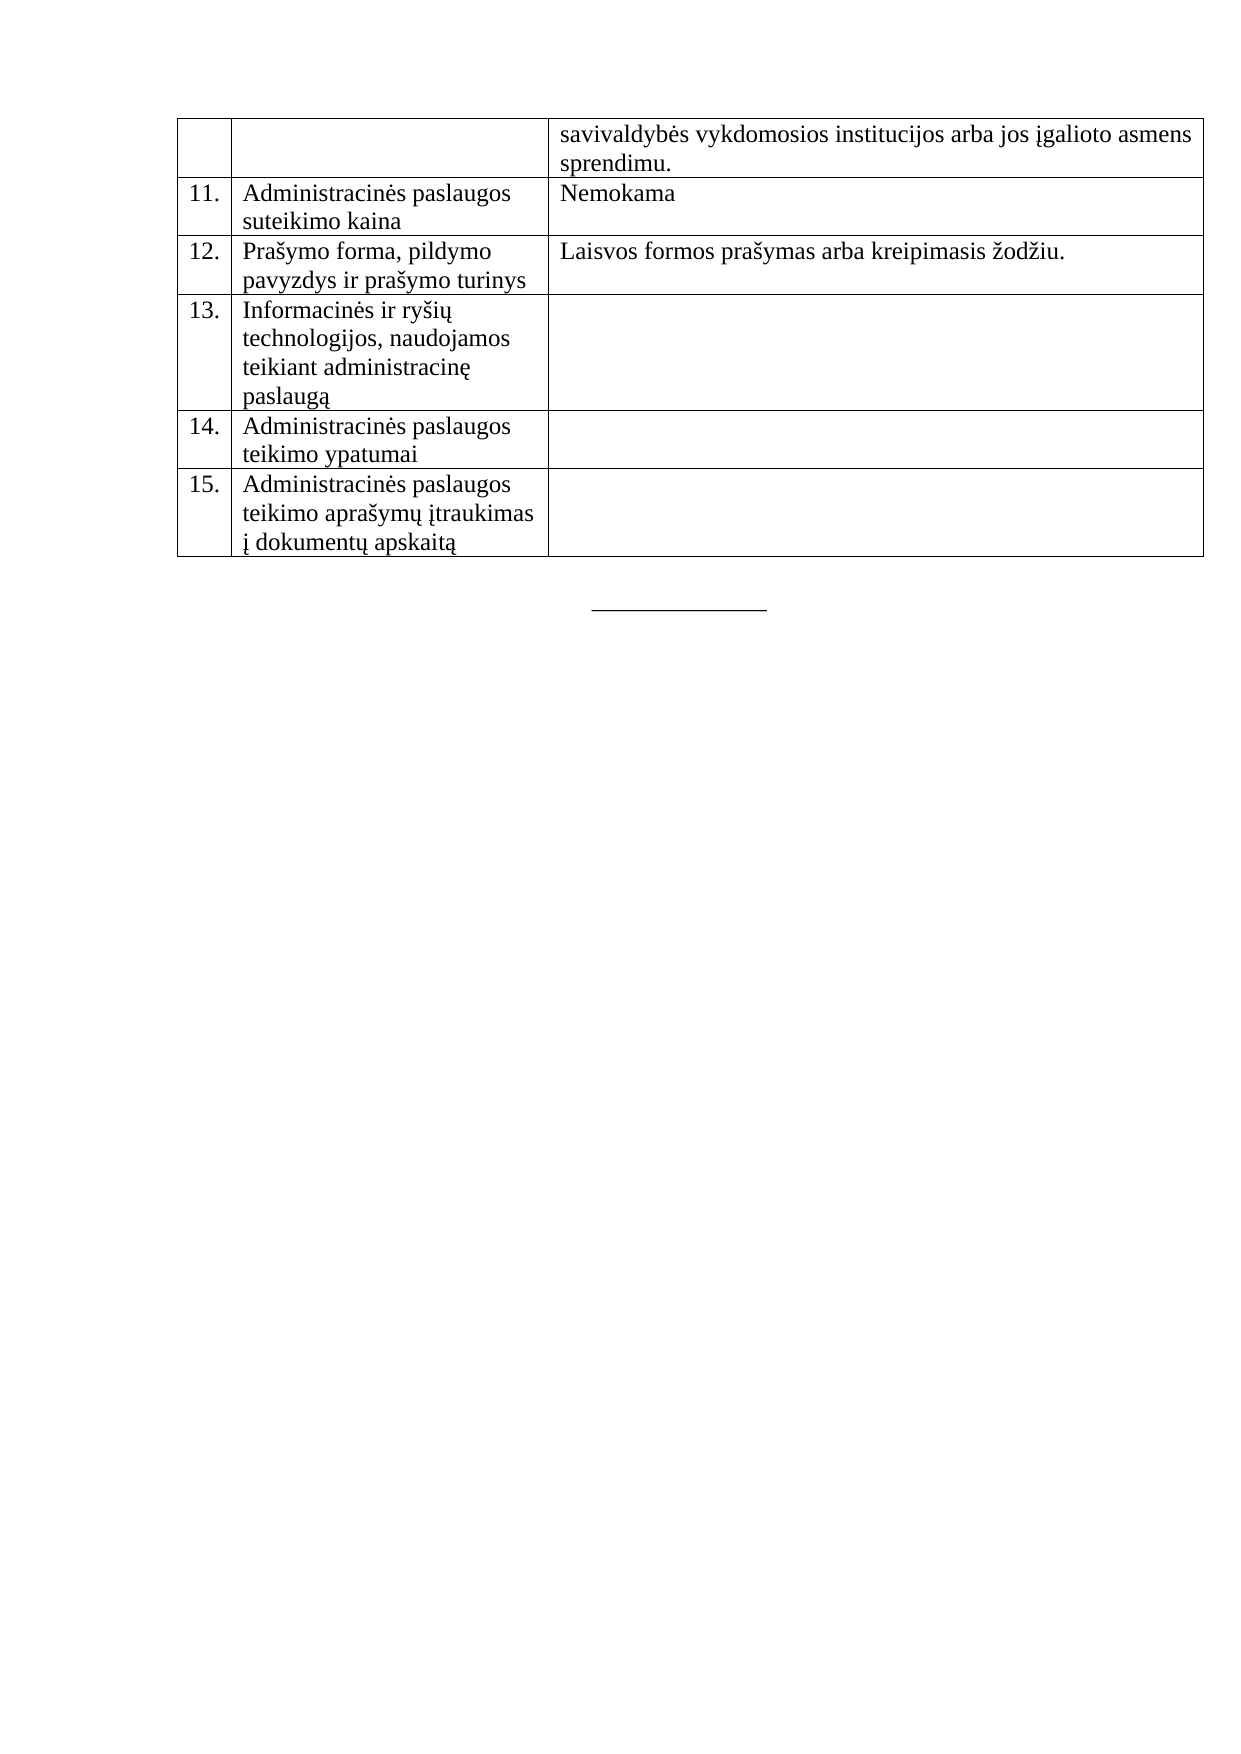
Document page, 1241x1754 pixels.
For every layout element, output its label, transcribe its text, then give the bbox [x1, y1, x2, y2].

table_cell Administracinės paslaugos suteikimo kaina [232, 178, 548, 235]
table_cell 11. [178, 178, 231, 235]
table_cell Informacinės ir ryšių technologijos, naudojamos teikiant administracinę paslaugą [232, 295, 548, 410]
table_cell 12. [178, 236, 231, 294]
table_cell [232, 119, 548, 177]
table_cell Administracinės paslaugos teikimo ypatumai [232, 411, 548, 468]
text ______________ [177, 585, 1181, 614]
table_cell Nemokama [549, 178, 1203, 235]
table_cell 14. [178, 411, 231, 468]
table_cell Laisvos formos prašymas arba kreipimasis žodžiu. [549, 236, 1203, 294]
table_cell [549, 411, 1203, 468]
table_cell 15. [178, 469, 231, 556]
table_cell savivaldybės vykdomosios institucijos arba jos įgalioto asmens sprendimu. [549, 119, 1203, 177]
table_cell Prašymo forma, pildymo pavyzdys ir prašymo turinys [232, 236, 548, 294]
table_cell [178, 119, 231, 177]
table_cell [549, 469, 1203, 556]
table_cell [549, 295, 1203, 410]
table_cell 13. [178, 295, 231, 410]
table_cell Administracinės paslaugos teikimo aprašymų įtraukimas į dokumentų apskaitą [232, 469, 548, 556]
